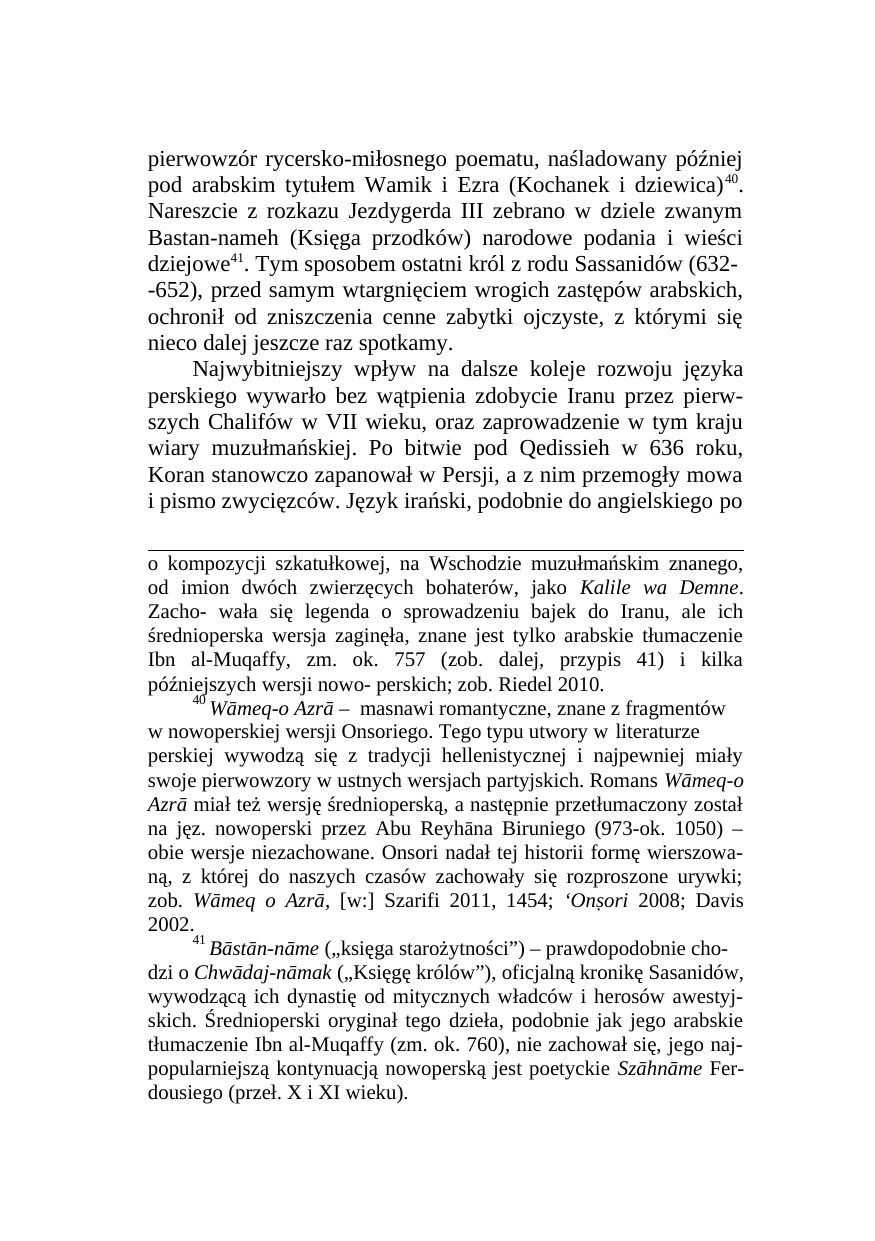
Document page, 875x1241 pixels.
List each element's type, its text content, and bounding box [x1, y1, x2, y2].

text o kompozycji szkatułkowej, na Wschodzie muzułmańskim znanego, od imion dwóch zwierzęcych bohaterów, jako Kalile wa Demne. Zacho- wała się legenda o sprowadzeniu bajek do Iranu, ale ich średnioperska wersja zaginęła, znane jest tylko arabskie tłumaczenie Ibn al-Muqaffy, zm. ok. 757 (zob. dalej, przypis 41) i kilka późniejszych wersji nowo- perskich; zob. Riedel 2010. [148, 551, 744, 696]
text 40 Wāmeq-o Azrā – masnawi romantyczne, znane z fragmentów w nowoperskiej wersji Onsoriego. Tego typu utwory w literaturze [148, 696, 731, 743]
text pierwowzór rycersko-miłosnego poematu, naśladowany później pod arabskim tytułem Wamik i Ezra (Kochanek i dziewica)40. Nareszcie z rozkazu Jezdygerda III zebrano w dziele zwanym Bastan-nameh (Księga przodków) narodowe podania i wieści dziejowe41. Tym sposobem ostatni król z rodu Sassanidów (632- [148, 144, 744, 276]
text wywodzącą ich dynastię od mitycznych władców i herosów awestyj- skich. Średnioperski oryginał tego dzieła, podobnie jak jego arabskie tłumaczenie Ibn al-Muqaffy (zm. ok. 760), nie zachował się, jego naj- popularniejszą kontynuacją nowoperską jest poetyckie Szāhnāme Fer- dousiego (przeł. X i XI wieku). [148, 984, 744, 1104]
text -652), przed samym wtargnięciem wrogich zastępów arabskich, ochronił od zniszczenia cenne zabytki ojczyste, z którymi się nieco dalej jeszcze raz spotkamy. [148, 276, 744, 355]
text perskiej wywodzą się z tradycji hellenistycznej i najpewniej miały swoje pierwowzory w ustnych wersjach partyjskich. Romans Wāmeq-o Azrā miał też wersję średnioperską, a następnie przetłumaczony został na jęz. nowoperski przez Abu Reyhāna Biruniego (973-ok. 1050) – obie wersje niezachowane. Onsori nadał tej historii formę wierszowa- ną, z której do naszych czasów zachowały się rozproszone urywki; zob. Wāmeq o Azrā, [w:] Szarifi 2011, 1454; ‘Onṣori 2008; Davis 2002. [148, 743, 744, 936]
text 41 Bāstān-nāme („księga starożytności”) – prawdopodobnie cho- dzi o Chwādaj-nāmak („Księgę królów”), oficjalną kronikę Sasanidów, [148, 936, 745, 984]
text Najwybitniejszy wpływ na dalsze koleje rozwoju języka perskiego wywarło bez wątpienia zdobycie Iranu przez pierw- szych Chalifów w VII wieku, oraz zaprowadzenie w tym kraju wiary muzułmańskiej. Po bitwie pod Qedissieh w 636 roku, Koran stanowczo zapanował w Persji, a z nim przemogły mowa i pismo zwycięzców. Język irański, podobnie do angielskiego po [148, 355, 744, 513]
